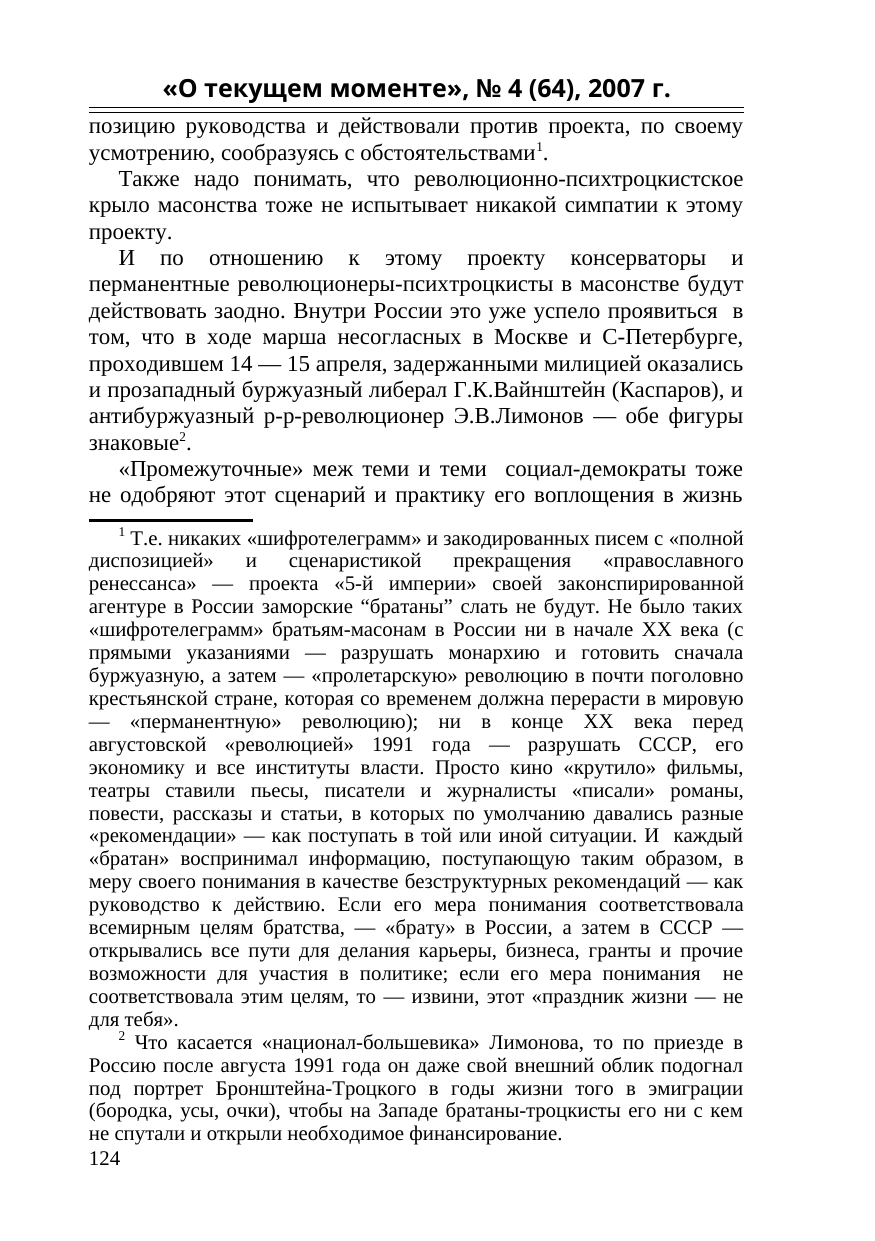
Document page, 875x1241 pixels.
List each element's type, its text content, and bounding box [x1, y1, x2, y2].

text Что касается «национал-большевика» Лимонова, то по приезде в Россию после августа 1991 года он даже свой внешний облик подогнал под портрет Бронштейна-Троцкого в годы жизни того в эмиграции (бородка, усы, очки), чтобы на Западе братаны-троцкисты его ни с кем не спутали и открыли необходимое финансирование. [89, 1031, 744, 1145]
text позицию руководства и действовали против проекта, по своему усмотрению, сообразуясь с обстоятельствами. [89, 113, 744, 165]
text И по отношению к этому проекту консерваторы и перманентные революционеры-псих­троц­кисты в масонстве будут действовать заодно. Внутри России это уже успело проявиться в том, что в ходе марша несогласных в Москве и С-Петербурге, проходившем 14 — 15 апреля, задержанными милицией оказались и прозападный буржуазный либерал Г.К.Вайнштейн (Каспаров), и антибуржуазный р-р-революционер Э.В.Лимонов — обе фигуры знаковые. [89, 244, 744, 455]
text «Промежуточные» меж теми и теми социал-демократы тоже не одобряют этот сценарий и практику его воплощения в жизнь [89, 455, 744, 508]
text Также надо понимать, что революционно-психтроцкистское крыло масонства тоже не испытывает никакой симпатии к этому проекту. [89, 165, 744, 244]
text Т.е. никаких «шифротелеграмм» и закодированных писем с «полной диспозицией» и сценаристикой прекращения «православного ренессанса» — проекта «5-й империи» своей законспирированной агентуре в России заморские “братаны” слать не будут. Не было таких «шифротелеграмм» братьям-масонам в России ни в начале ХХ века (с прямыми указаниями — разрушать монархию и готовить сначала буржуазную, а затем — «пролетарскую» революцию в почти поголовно крестьянской стране, которая со временем должна перерасти в мировую — «перманентную» революцию); ни в конце ХХ века перед августовской «революцией» 1991 года — разрушать СССР, его экономику и все институты власти. Просто кино «крутило» фильмы, театры ставили пьесы, писатели и журналисты «писали» романы, повести, рассказы и статьи, в которых по умолчанию давались разные «рекомендации» — как поступать в той или иной ситуации. И каждый «братан» воспринимал информацию, поступающую таким образом, в меру своего понимания в качестве безструктурных рекомендаций — как руководство к действию. Если его мера понимания соответствовала всемирным целям братства, — «брату» в России, а затем в СССР — открывались все пути для делания карьеры, бизнеса, гранты и прочие возможности для участия в политике; если его мера понимания не соответствовала этим целям, то — извини, этот «праздник жизни — не для тебя». [89, 527, 744, 1031]
